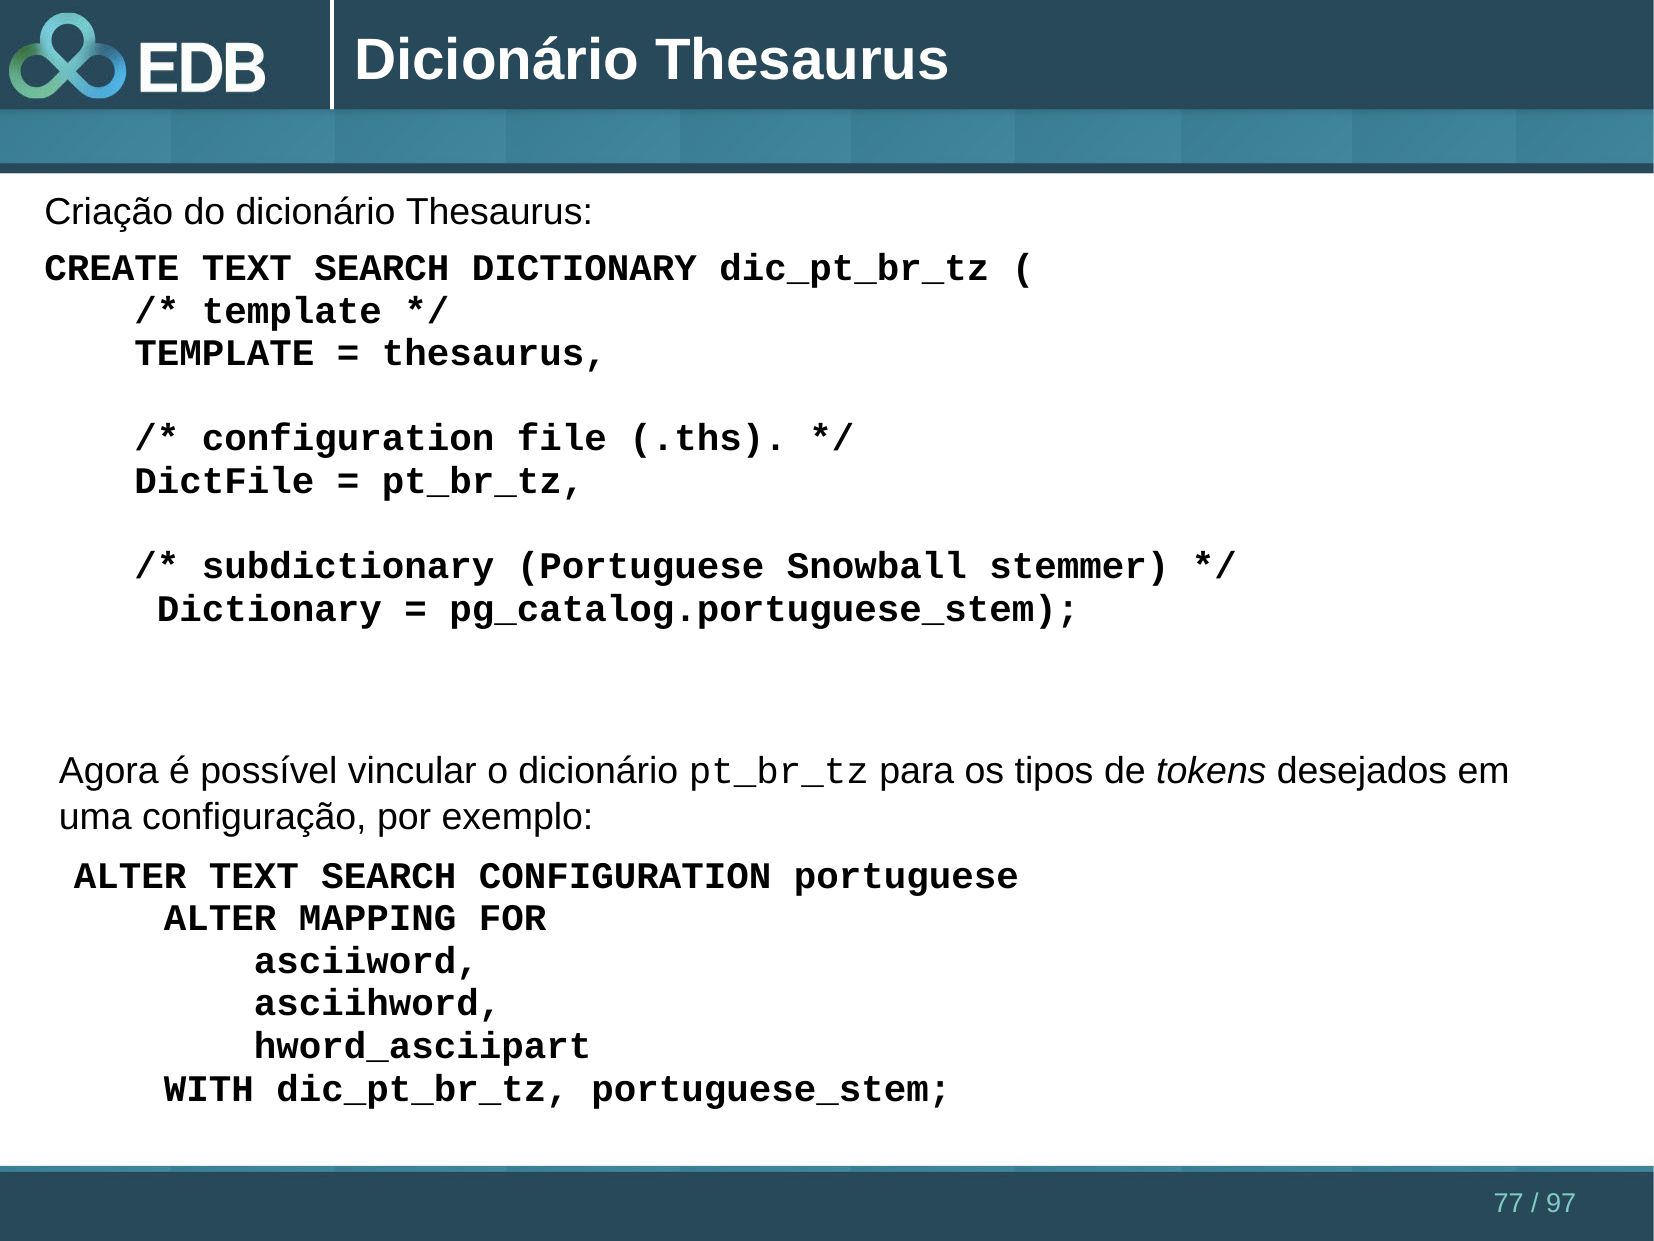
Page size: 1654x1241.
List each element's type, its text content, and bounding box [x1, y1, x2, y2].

title Dicionário Thesaurus [354, 0, 1625, 125]
picture [0, 0, 1654, 1241]
text_box ALTER TEXT SEARCH CONFIGURATION portuguese ALTER MAPPING FOR asciiword, asciihword, hword_asciipart WITH dic_pt_br_tz, portuguese_stem; [59, 849, 1506, 1120]
text_box CREATE TEXT SEARCH DICTIONARY dic_pt_br_tz ( /* template */ TEMPLATE = thesaurus, /* configuration file (.ths). */ DictFile = pt_br_tz, /* subdictionary (Portuguese Snowball stemmer) */ Dictionary = pg_catalog.portuguese_stem); [29, 242, 1359, 650]
list Agora é possível vincular o dicionário pt_br_tz para os tipos de tokens desejados em uma configuração, por exemplo: [59, 749, 1548, 838]
text_box Criação do dicionário Thesaurus: [29, 183, 827, 240]
